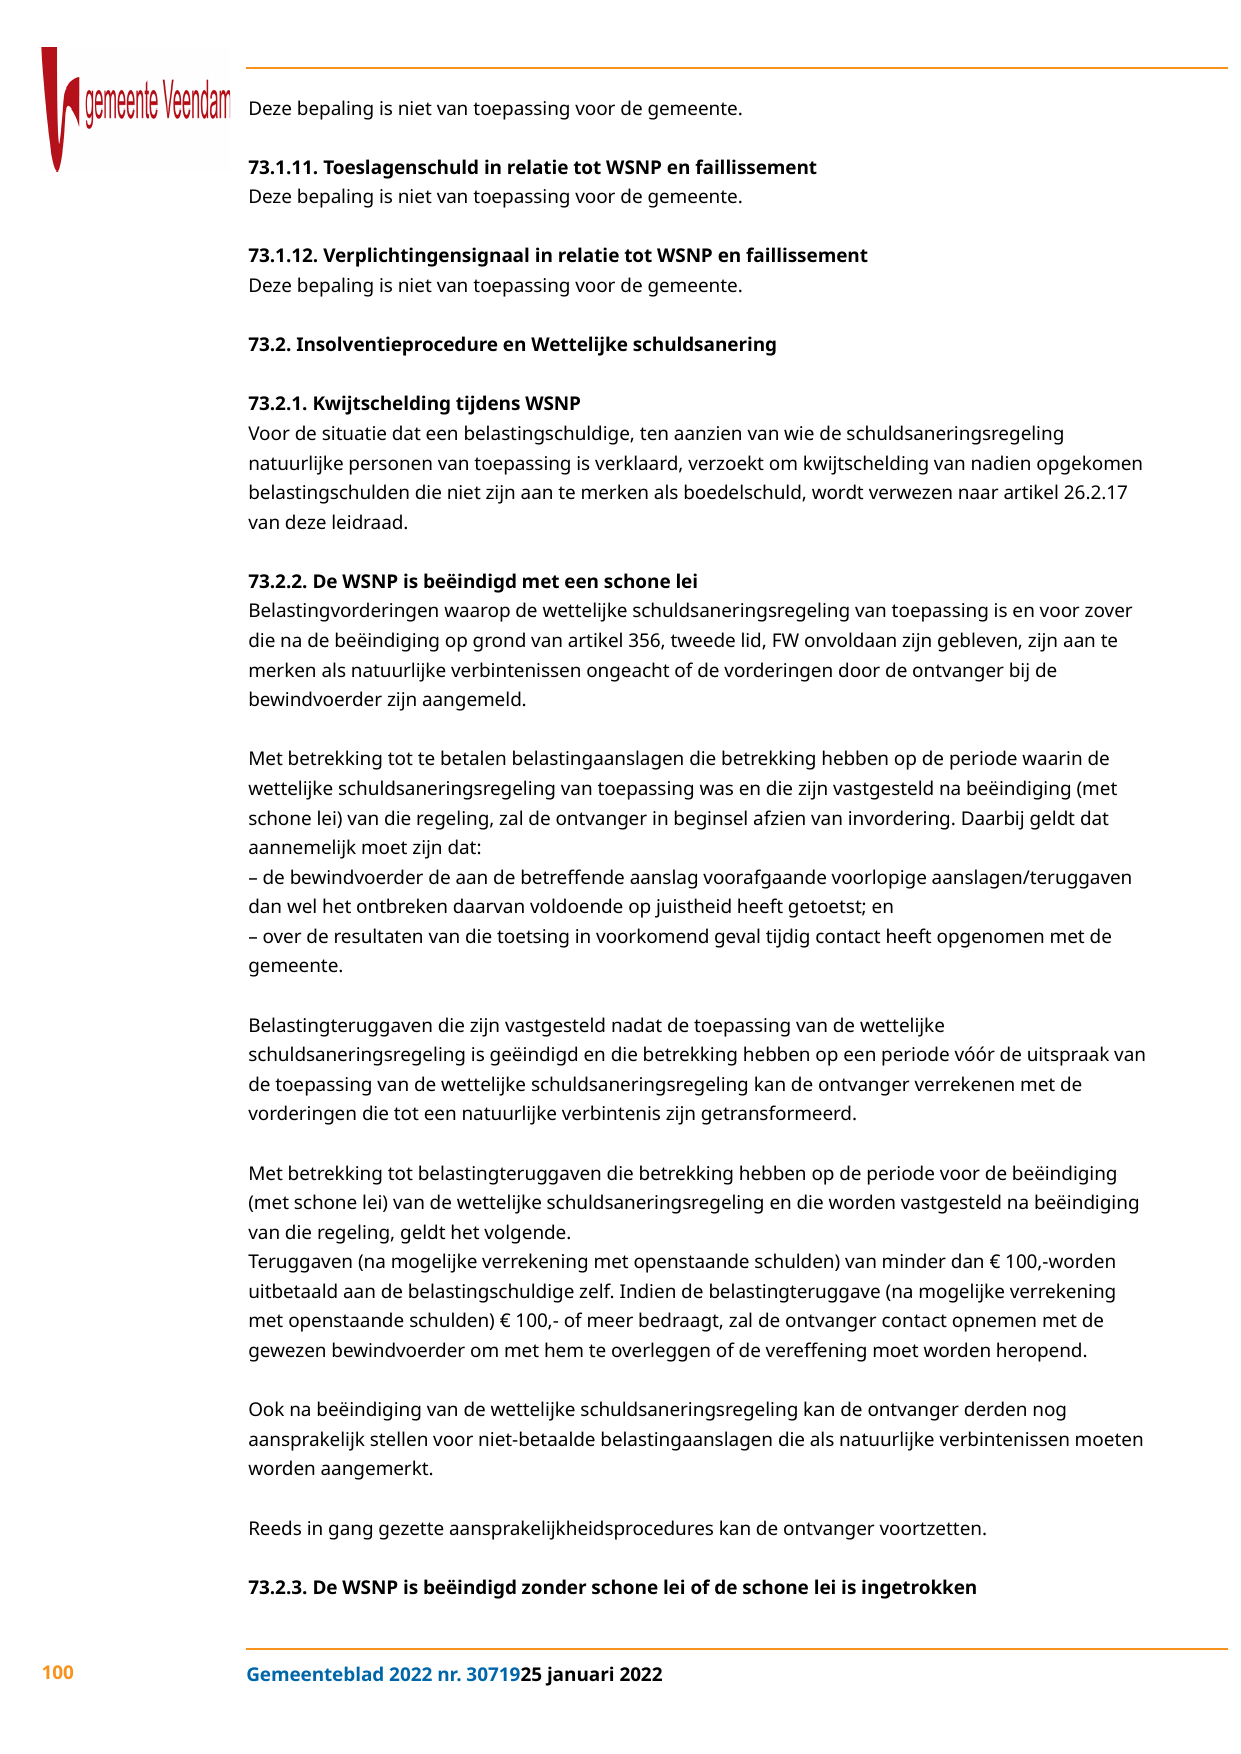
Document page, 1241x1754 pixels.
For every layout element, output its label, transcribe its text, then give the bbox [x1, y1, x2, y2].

text 73.1.11. Toeslagenschuld in relatie tot WSNP en faillissement [248, 154, 1152, 180]
picture [41, 47, 231, 172]
text Reeds in gang gezette aansprakelijkheidsprocedures kan de ontvanger voortzetten. [248, 1515, 1152, 1541]
text 73.2.1. Kwijtschelding tijdens WSNP [248, 391, 1152, 416]
text Teruggaven (na mogelijke verrekening met openstaande schulden) van minder dan € 100,-worden uitbetaald aan de belastingschuldige zelf. Indien de belastingteruggave (na mogelijke verrekening met openstaande schulden) € 100,- of meer bedraagt, zal de ontvanger contact opnemen met de gewezen bewindvoerder om met hem te overleggen of de vereffening moet worden heropend. [248, 1248, 1152, 1363]
text – over de resultaten van die toetsing in voorkomend geval tijdig contact heeft opgenomen met de gemeente. [248, 923, 1152, 978]
text 73.2.3. De WSNP is beëindigd zonder schone lei of de schone lei is ingetrokken [248, 1574, 1152, 1600]
text 73.1.12. Verplichtingensignaal in relatie tot WSNP en faillissement [248, 243, 1152, 268]
text Belastingteruggaven die zijn vastgesteld nadat de toepassing van de wettelijke schuldsaneringsregeling is geëindigd en die betrekking hebben op een periode vóór de uitspraak van de toepassing van de wettelijke schuldsaneringsregeling kan de ontvanger verrekenen met de vorderingen die tot een natuurlijke verbintenis zijn getransformeerd. [248, 1012, 1152, 1126]
text Ook na beëindiging van de wettelijke schuldsaneringsregeling kan de ontvanger derden nog aansprakelijk stellen voor niet-betaalde belastingaanslagen die als natuurlijke verbintenissen moeten worden aangemerkt. [248, 1396, 1152, 1481]
text – de bewindvoerder de aan de betreffende aanslag voorafgaande voorlopige aanslagen/teruggaven dan wel het ontbreken daarvan voldoende op juistheid heeft getoetst; en [248, 864, 1152, 919]
text Voor de situatie dat een belastingschuldige, ten aanzien van wie de schuldsaneringsregeling natuurlijke personen van toepassing is verklaard, verzoekt om kwijtschelding van nadien opgekomen belastingschulden die niet zijn aan te merken als boedelschuld, wordt verwezen naar artikel 26.2.17 van deze leidraad. [248, 420, 1152, 535]
text 73.2.2. De WSNP is beëindigd met een schone lei [248, 568, 1152, 594]
text Met betrekking tot te betalen belastingaanslagen die betrekking hebben op de periode waarin de wettelijke schuldsaneringsregeling van toepassing was en die zijn vastgesteld na beëindiging (met schone lei) van die regeling, zal de ontvanger in beginsel afzien van invordering. Daarbij geldt dat aannemelijk moet zijn dat: [248, 746, 1152, 860]
text Belastingvorderingen waarop de wettelijke schuldsaneringsregeling van toepassing is en voor zover die na de beëindiging op grond van artikel 356, tweede lid, FW onvoldaan zijn gebleven, zijn aan te merken als natuurlijke verbintenissen ongeacht of de vorderingen door de ontvanger bij de bewindvoerder zijn aangemeld. [248, 598, 1152, 712]
text Met betrekking tot belastingteruggaven die betrekking hebben op de periode voor de beëindiging (met schone lei) van de wettelijke schuldsaneringsregeling en die worden vastgesteld na beëindiging van die regeling, geldt het volgende. [248, 1160, 1152, 1245]
text Deze bepaling is niet van toepassing voor de gemeente. [248, 183, 1152, 209]
text Deze bepaling is niet van toepassing voor de gemeente. [248, 272, 1152, 298]
text 73.2. Insolventieprocedure en Wettelijke schuldsanering [248, 331, 1152, 357]
text Deze bepaling is niet van toepassing voor de gemeente. [248, 95, 1152, 121]
